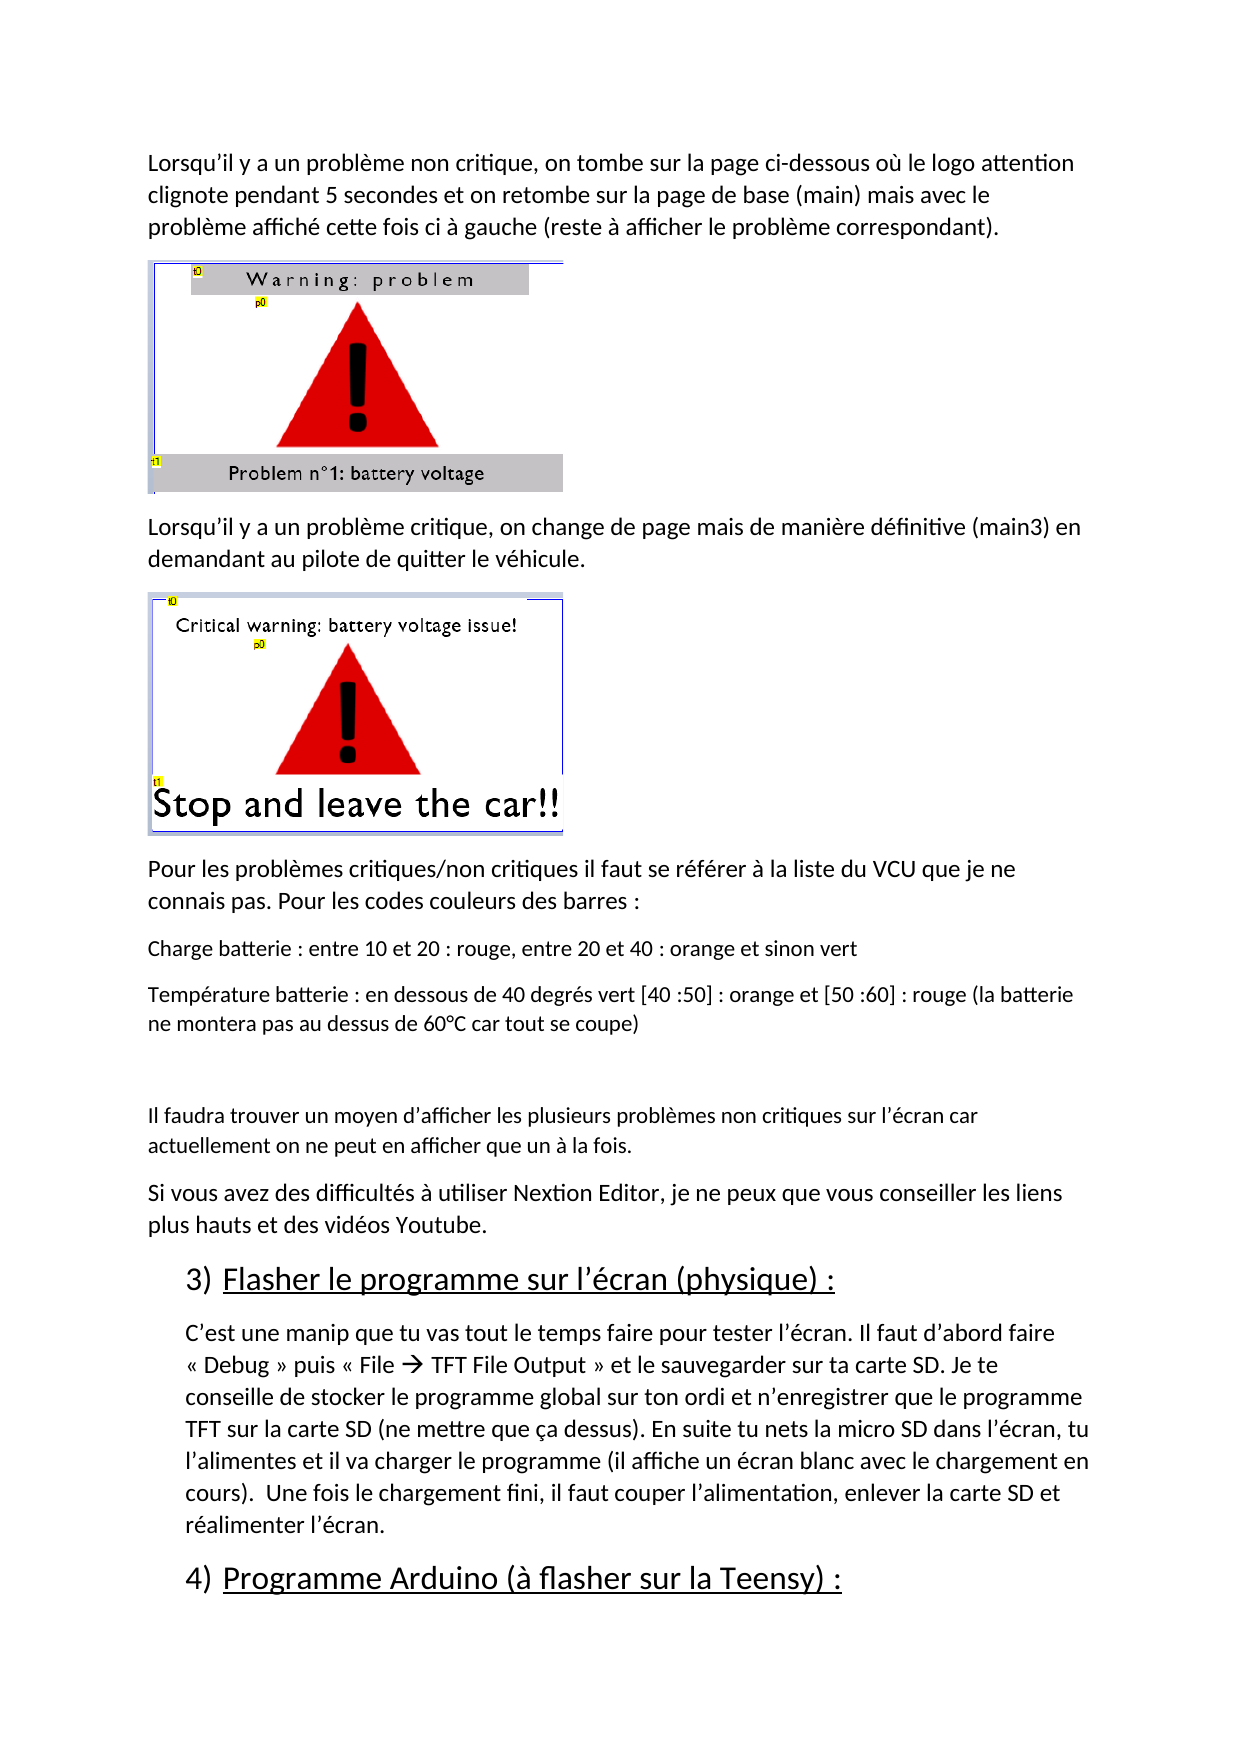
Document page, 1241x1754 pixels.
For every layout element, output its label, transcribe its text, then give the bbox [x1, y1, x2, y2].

list Programme Arduino (à flasher sur la Teensy) : [185, 1557, 1093, 1598]
text C’est une manip que tu vas tout le temps faire pour tester l’écran. Il faut d’abord faire « Debug » puis « File  TFT File Output » et le sauvegarder sur ta carte SD. Je te conseille de stocker le programme global sur ton ordi et n’enregistrer que le programme TFT sur la carte SD (ne mettre que ça dessus). En suite tu nets la micro SD dans l’écran, tu l’alimentes et il va charger le programme (il affiche un écran blanc avec le chargement en cours). Une fois le chargement fini, il faut couper l’alimentation, enlever la carte SD et réalimenter l’écran. [185, 1317, 1093, 1539]
text Lorsqu’il y a un problème non critique, on tombe sur la page ci-dessous où le logo attention clignote pendant 5 secondes et on retombe sur la page de base (main) mais avec le problème affiché cette fois ci à gauche (reste à afficher le problème correspondant). [148, 148, 1093, 242]
list Flasher le programme sur l’écran (physique) : [185, 1257, 1093, 1298]
text Il faudra trouver un moyen d’afficher les plusieurs problèmes non critiques sur l’écran car actuellement on ne peut en afficher que un à la fois. [148, 1101, 1093, 1159]
text Charge batterie : entre 10 et 20 : rouge, entre 20 et 40 : orange et sinon vert [148, 934, 1093, 962]
text Température batterie : en dessous de 40 degrés vert [40 :50] : orange et [50 :60] : rouge (la batterie ne montera pas au dessus de 60°C car tout se coupe) [148, 980, 1093, 1037]
text Si vous avez des difficultés à utiliser Nextion Editor, je ne peux que vous conseiller les liens plus hauts et des vidéos Youtube. [148, 1177, 1093, 1239]
text Lorsqu’il y a un problème critique, on change de page mais de manière définitive (main3) en demandant au pilote de quitter le véhicule. [148, 511, 1093, 574]
text Pour les problèmes critiques/non critiques il faut se référer à la liste du VCU que je ne connais pas. Pour les codes couleurs des barres : [148, 853, 1093, 916]
